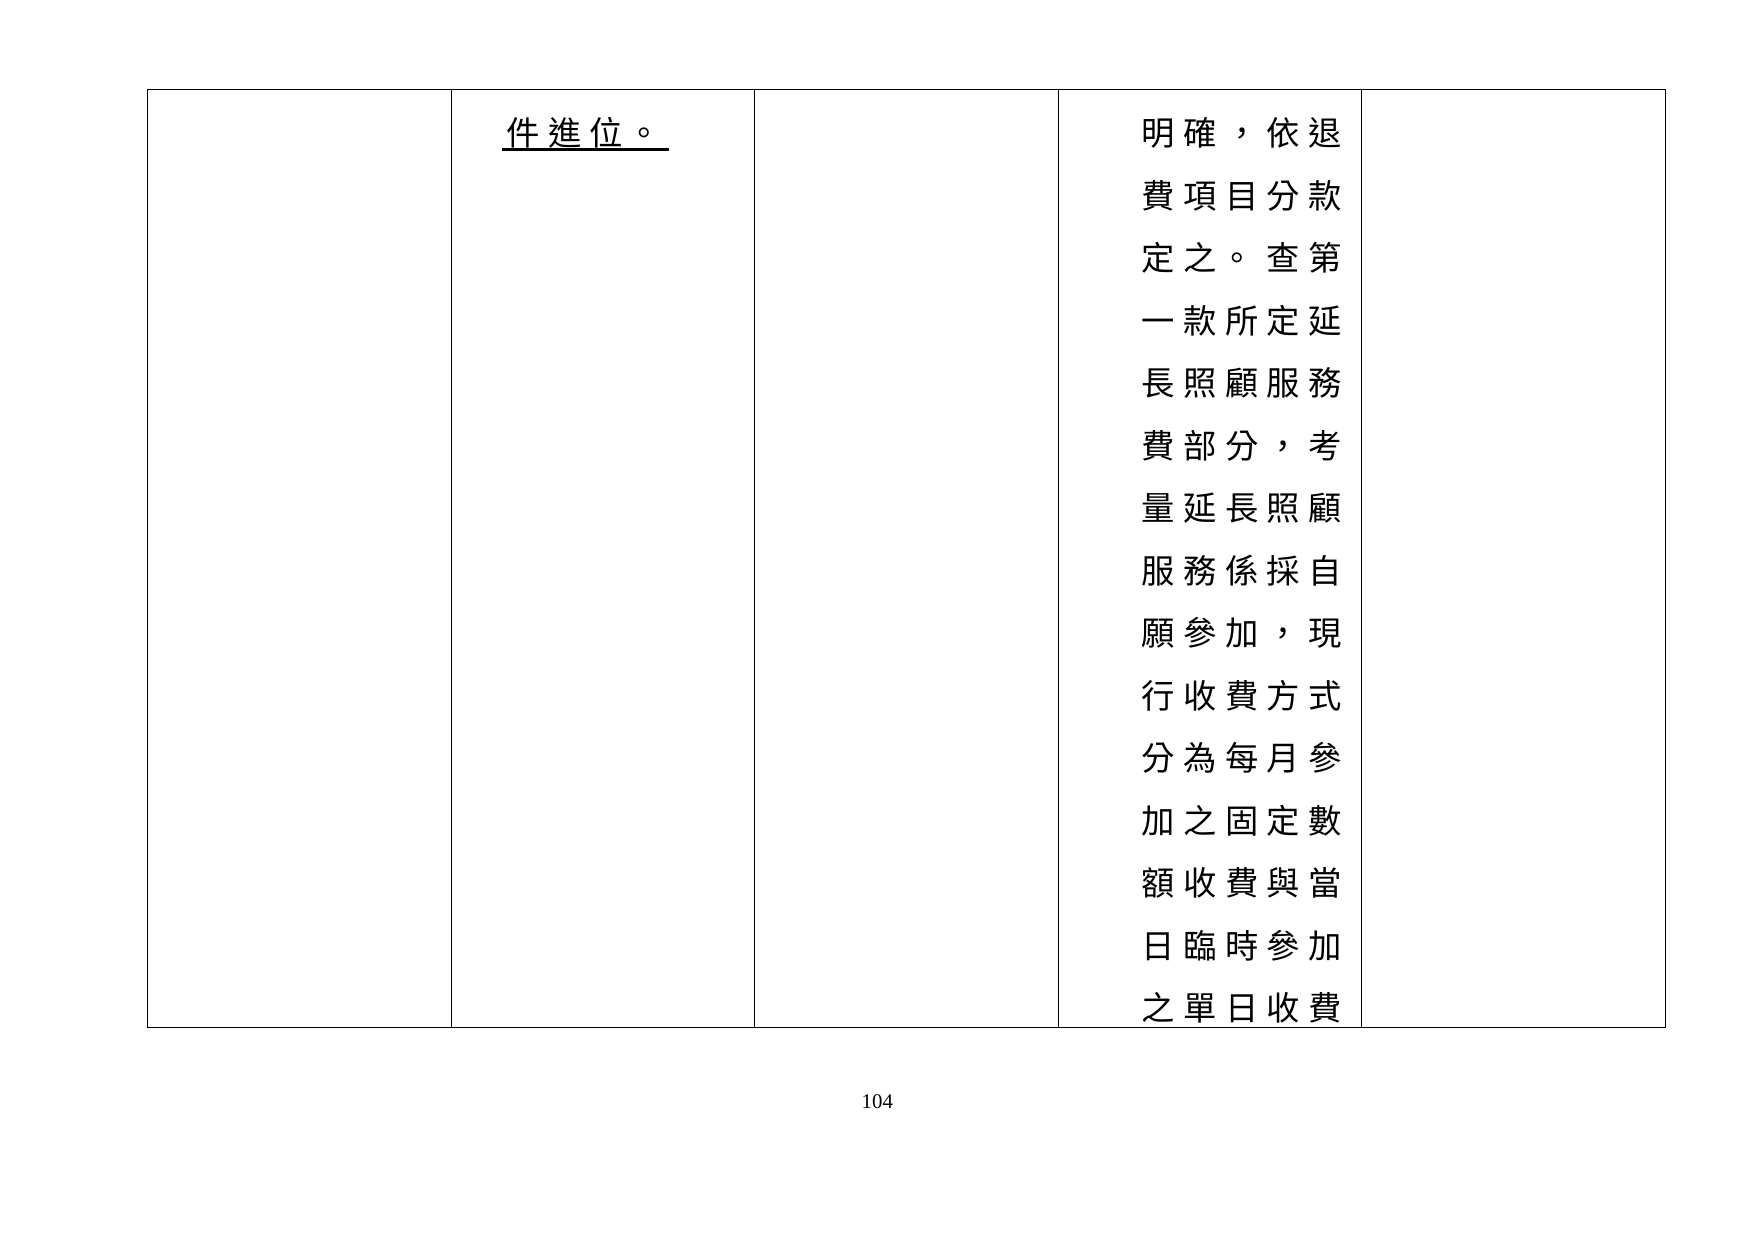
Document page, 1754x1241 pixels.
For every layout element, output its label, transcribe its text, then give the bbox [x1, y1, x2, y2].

table_cell [88, 89, 147, 1027]
table_cell [148, 90, 451, 1027]
table_cell 件進位。 [452, 90, 754, 1027]
table_cell [1362, 90, 1665, 1027]
table_cell [755, 90, 1058, 1027]
table_cell 明確，依退費項目分款定之。查第一款所定延長照顧服務費部分，考量延長照顧服務係採自願參加，現行收費方式分為每月參加之固定數額收費與當日臨時參加之單日收費 [1059, 90, 1361, 1027]
table_cell [1666, 89, 1683, 1027]
